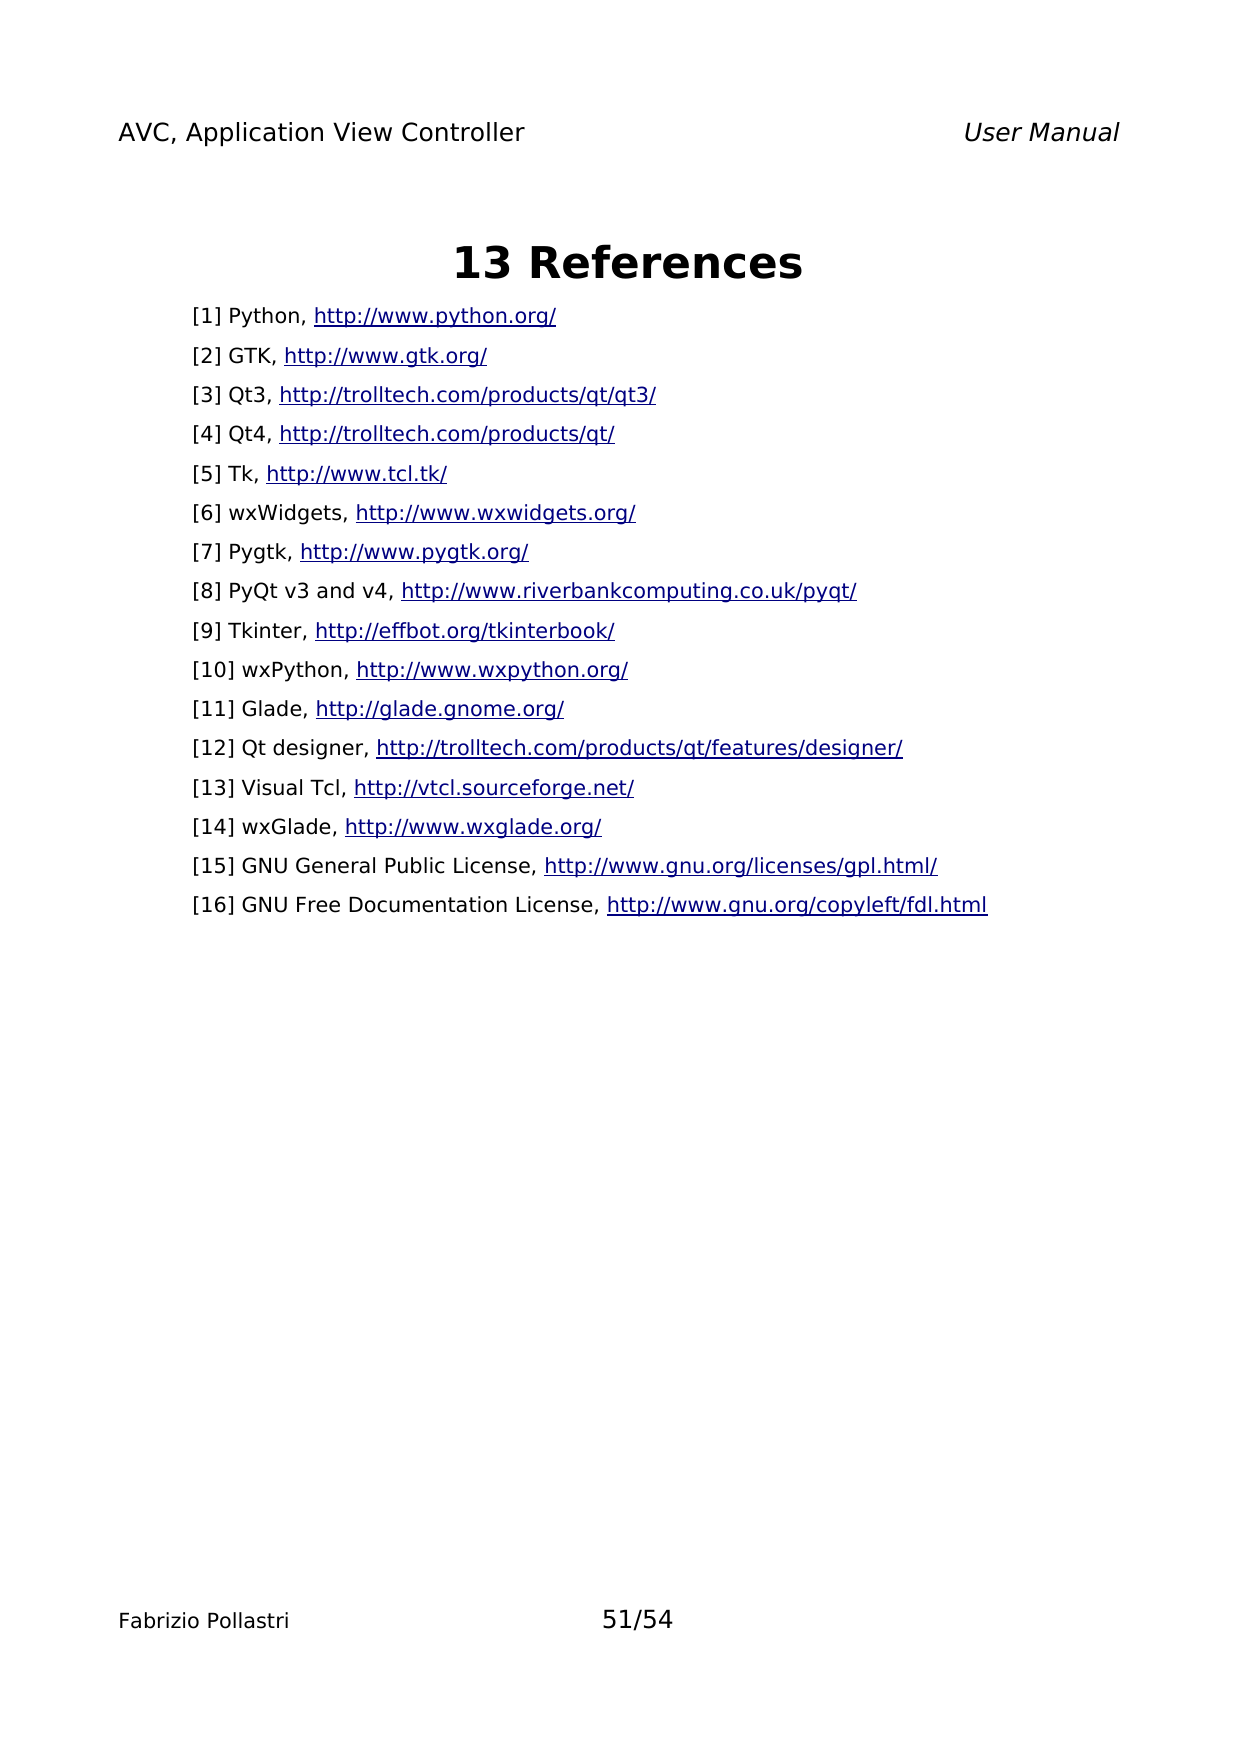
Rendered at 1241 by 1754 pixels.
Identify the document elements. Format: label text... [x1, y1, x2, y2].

list [4] Qt4, http://trolltech.com/products/qt/ [192, 422, 1122, 447]
list [13] Visual Tcl, http://vtcl.sourceforge.net/ [192, 776, 1122, 800]
list [15] GNU General Public License, http://www.gnu.org/licenses/gpl.html/ [192, 854, 1122, 878]
text [9] Tkinter, http://effbot.org/tkinterbook/ [192, 619, 1122, 643]
text [8] PyQt v3 and v4, http://www.riverbankcomputing.co.uk/pyqt/ [192, 579, 1122, 604]
list [11] Glade, http://glade.gnome.org/ [192, 697, 1122, 721]
list [5] Tk, http://www.tcl.tk/ [192, 462, 1122, 486]
list [14] wxGlade, http://www.wxglade.org/ [192, 815, 1122, 839]
text [10] wxPython, http://www.wxpython.org/ [192, 658, 1122, 682]
list [12] Qt designer, http://trolltech.com/products/qt/features/designer/ [192, 736, 1122, 761]
list [6] wxWidgets, http://www.wxwidgets.org/ [192, 501, 1122, 525]
list [1] Python, http://www.python.org/ [192, 304, 1122, 329]
subtitle References [118, 238, 1122, 289]
list [7] Pygtk, http://www.pygtk.org/ [192, 540, 1122, 564]
list [2] GTK, http://www.gtk.org/ [192, 344, 1122, 368]
list [16] GNU Free Documentation License, http://www.gnu.org/copyleft/fdl.html [192, 893, 1122, 918]
list [3] Qt3, http://trolltech.com/products/qt/qt3/ [192, 383, 1122, 407]
